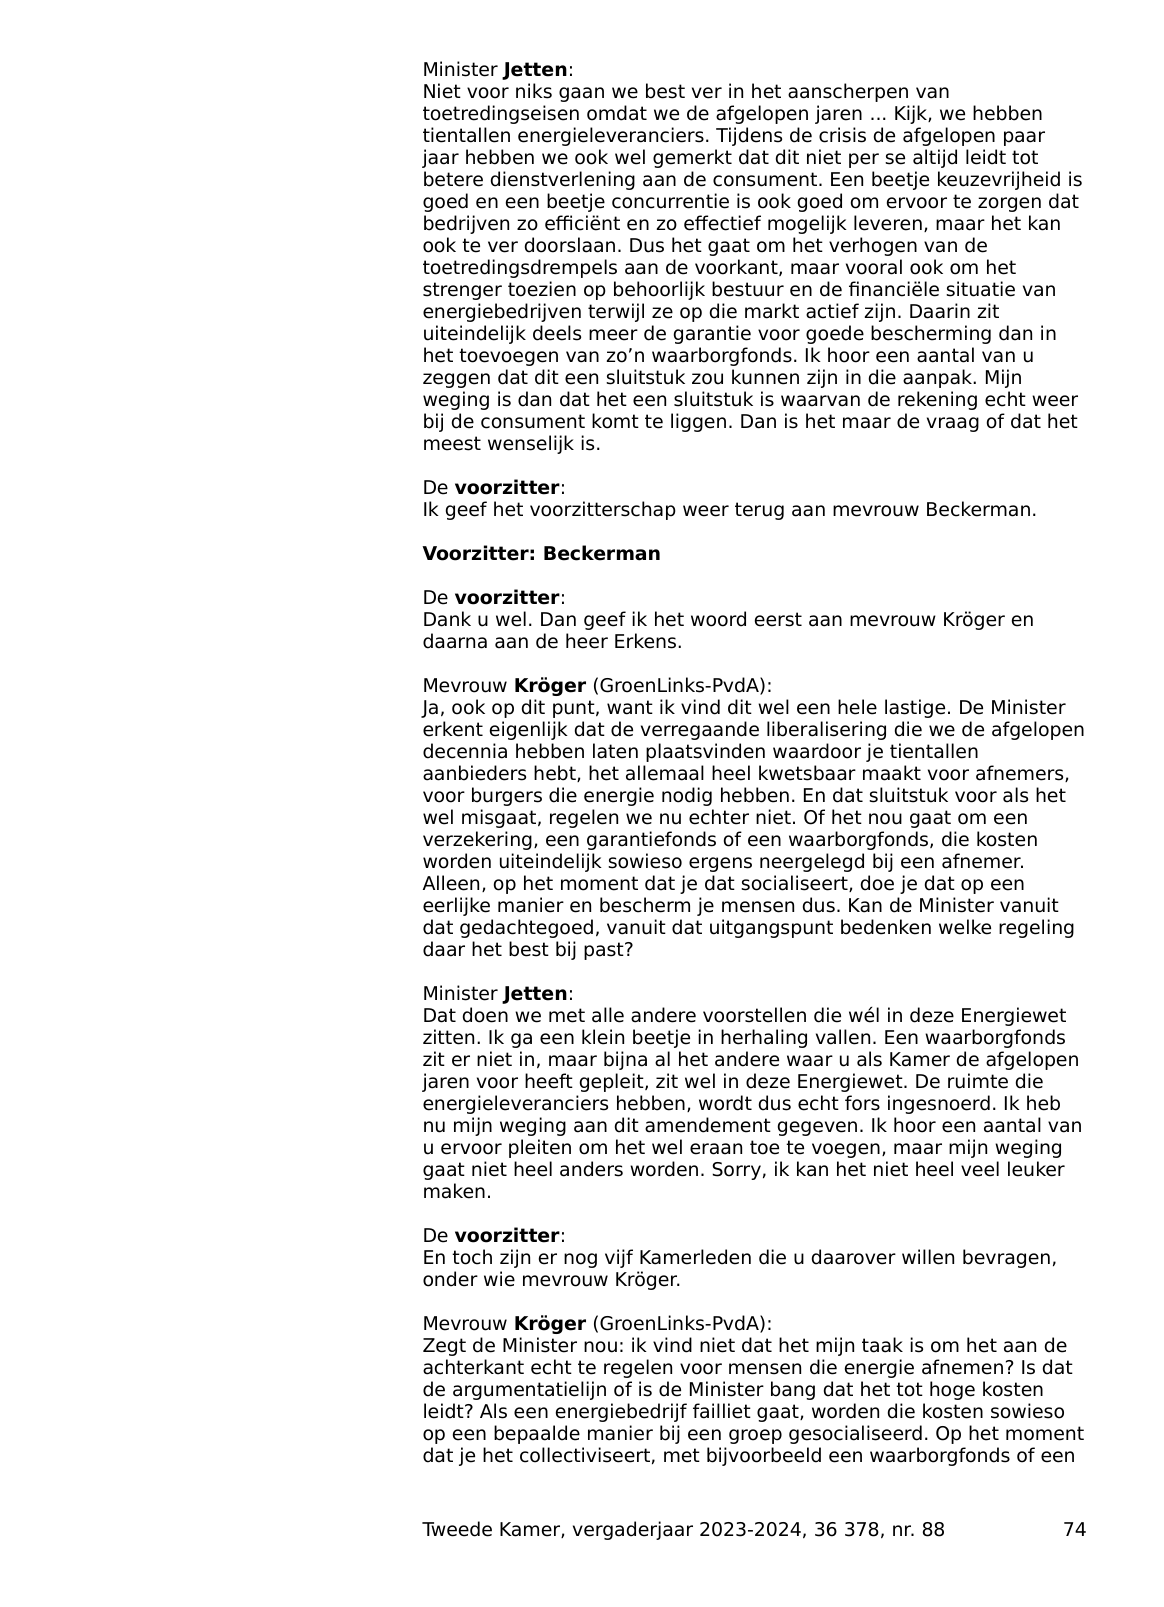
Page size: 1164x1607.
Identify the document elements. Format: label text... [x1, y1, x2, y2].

text Mevrouw Kröger (GroenLinks-PvdA): [422, 675, 1087, 697]
text En toch zijn er nog vijf Kamerleden die u daarover willen bevragen, onder wie mevrouw Kröger. [422, 1247, 1087, 1291]
text Niet voor niks gaan we best ver in het aanscherpen van toetredingseisen omdat we de afgelopen jaren ... Kijk, we hebben tientallen energieleveranciers. Tijdens de crisis de afgelopen paar jaar hebben we ook wel gemerkt dat dit niet per se altijd leidt tot betere dienstverlening aan de consument. Een beetje keuzevrijheid is goed en een beetje concurrentie is ook goed om ervoor te zorgen dat bedrijven zo efficiënt en zo effectief mogelijk leveren, maar het kan ook te ver doorslaan. Dus het gaat om het verhogen van de toetredingsdrempels aan de voorkant, maar vooral ook om het strenger toezien op behoorlijk bestuur en de financiële situatie van energiebedrijven terwijl ze op die markt actief zijn. Daarin zit uiteindelijk deels meer de garantie voor goede bescherming dan in het toevoegen van zo’n waarborgfonds. Ik hoor een aantal van u zeggen dat dit een sluitstuk zou kunnen zijn in die aanpak. Mijn weging is dan dat het een sluitstuk is waarvan de rekening echt weer bij de consument komt te liggen. Dan is het maar de vraag of dat het meest wenselijk is. [422, 81, 1087, 455]
text Zegt de Minister nou: ik vind niet dat het mijn taak is om het aan de achterkant echt te regelen voor mensen die energie afnemen? Is dat de argumentatielijn of is de Minister bang dat het tot hoge kosten leidt? Als een energiebedrijf failliet gaat, worden die kosten sowieso op een bepaalde manier bij een groep gesocialiseerd. Op het moment dat je het collectiviseert, met bijvoorbeeld een waarborgfonds of een [422, 1335, 1087, 1467]
text Mevrouw Kröger (GroenLinks-PvdA): [422, 1313, 1087, 1335]
text De voorzitter: [422, 1225, 1087, 1247]
text De voorzitter: [422, 587, 1087, 609]
text Dank u wel. Dan geef ik het woord eerst aan mevrouw Kröger en daarna aan de heer Erkens. [422, 609, 1087, 653]
text De voorzitter: [422, 477, 1087, 499]
subtitle Voorzitter: Beckerman [422, 543, 1087, 565]
text Ik geef het voorzitterschap weer terug aan mevrouw Beckerman. [422, 499, 1087, 521]
text Minister Jetten: [422, 59, 1087, 81]
text Ja, ook op dit punt, want ik vind dit wel een hele lastige. De Minister erkent eigenlijk dat de verregaande liberalisering die we de afgelopen decennia hebben laten plaatsvinden waardoor je tientallen aanbieders hebt, het allemaal heel kwetsbaar maakt voor afnemers, voor burgers die energie nodig hebben. En dat sluitstuk voor als het wel misgaat, regelen we nu echter niet. Of het nou gaat om een verzekering, een garantiefonds of een waarborgfonds, die kosten worden uiteindelijk sowieso ergens neergelegd bij een afnemer. Alleen, op het moment dat je dat socialiseert, doe je dat op een eerlijke manier en bescherm je mensen dus. Kan de Minister vanuit dat gedachtegoed, vanuit dat uitgangspunt bedenken welke regeling daar het best bij past? [422, 697, 1087, 961]
text Minister Jetten: [422, 983, 1087, 1005]
text Dat doen we met alle andere voorstellen die wél in deze Energiewet zitten. Ik ga een klein beetje in herhaling vallen. Een waarborgfonds zit er niet in, maar bijna al het andere waar u als Kamer de afgelopen jaren voor heeft gepleit, zit wel in deze Energiewet. De ruimte die energieleveranciers hebben, wordt dus echt fors ingesnoerd. Ik heb nu mijn weging aan dit amendement gegeven. Ik hoor een aantal van u ervoor pleiten om het wel eraan toe te voegen, maar mijn weging gaat niet heel anders worden. Sorry, ik kan het niet heel veel leuker maken. [422, 1005, 1087, 1203]
